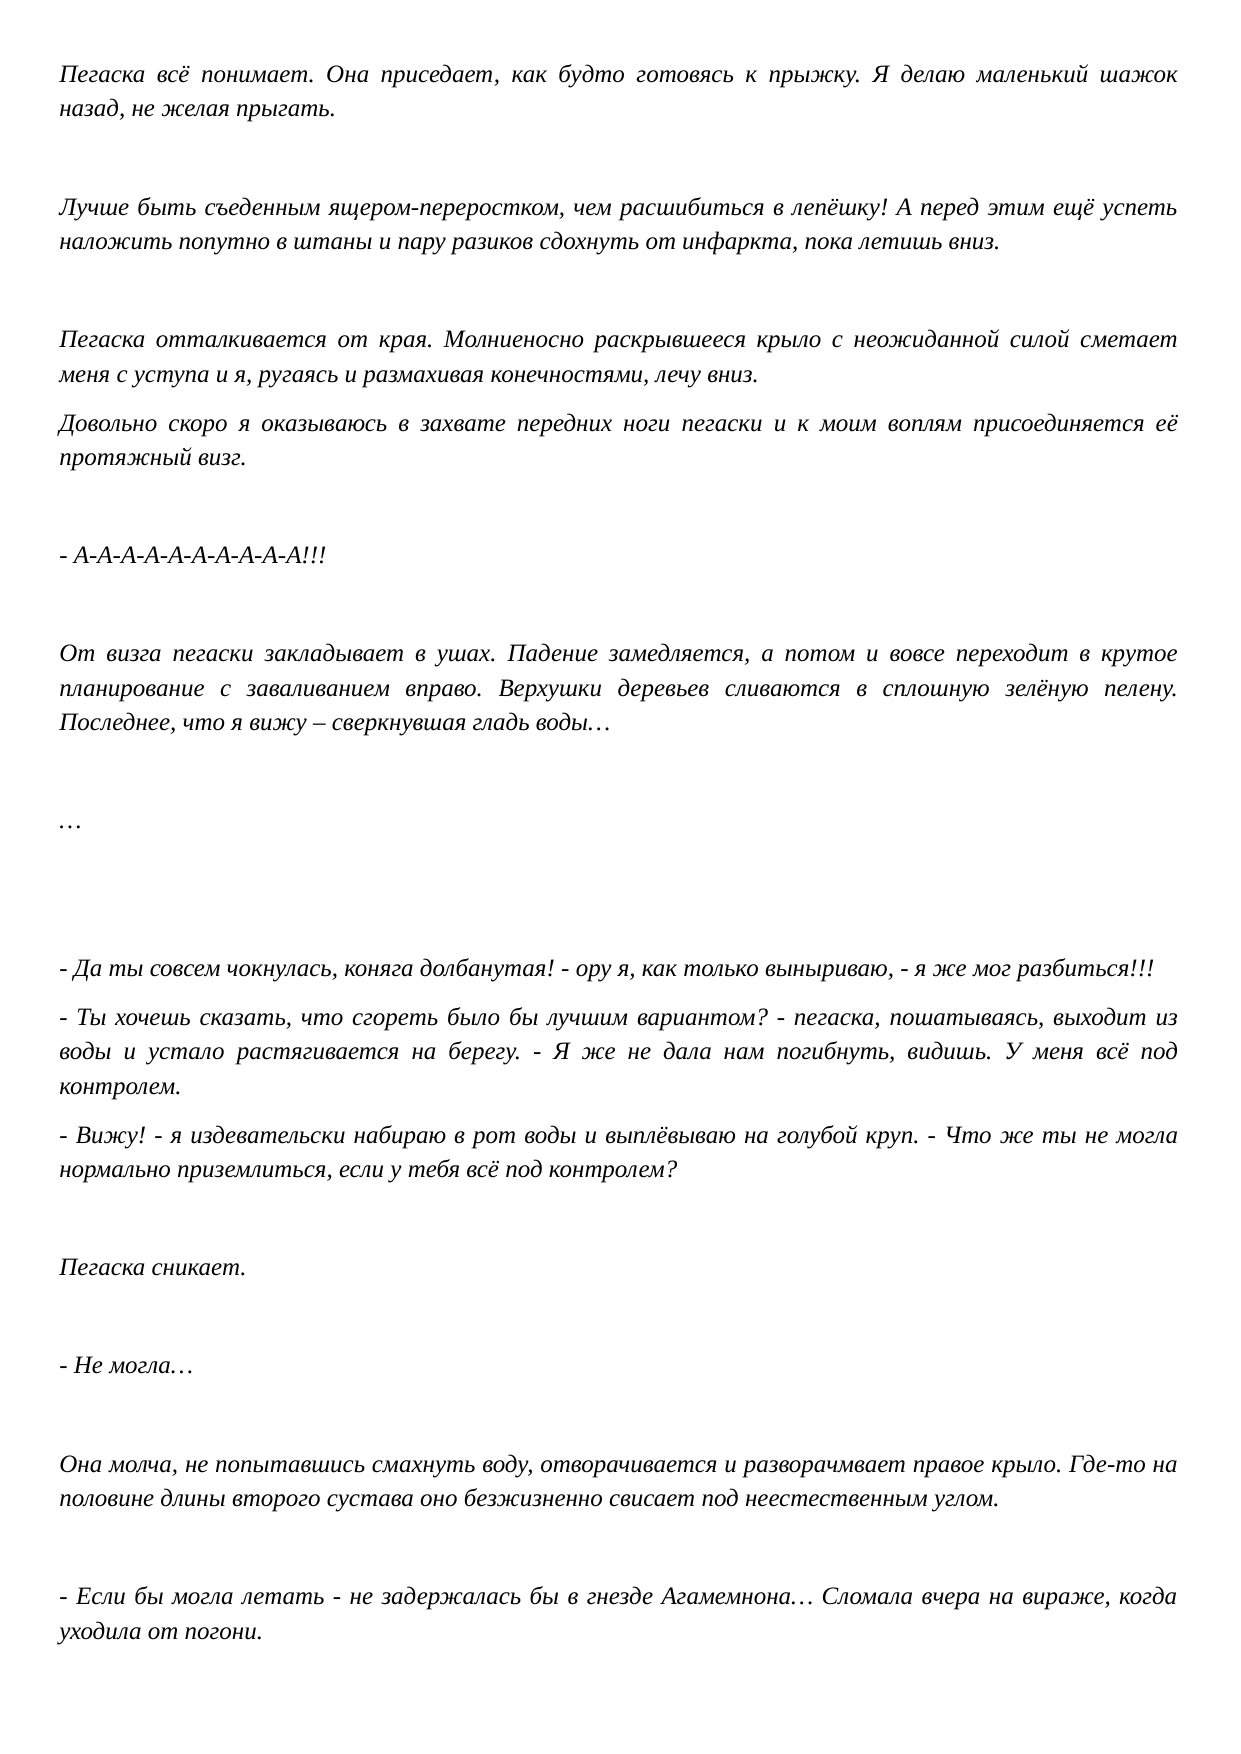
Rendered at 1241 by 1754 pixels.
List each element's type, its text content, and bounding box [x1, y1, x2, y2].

text Довольно скоро я оказываюсь в захвате передних ноги пегаски и к моим воплям присоединяется её протяжный визг. [59, 408, 1181, 471]
text - Вижу! - я издевательски набираю в рот воды и выплёвываю на голубой круп. - Что же ты не могла нормально приземлиться, если у тебя всё под контролем? [59, 1120, 1181, 1183]
text Она молча, не попытавшись смахнуть воду, отворачивается и разворачмвает правое крыло. Где-то на половине длины второго сустава оно безжизненно свисает под неестественным углом. [59, 1449, 1181, 1512]
text Лучше быть съеденным ящером-переростком, чем расшибиться в лепёшку! А перед этим ещё успеть наложить попутно в штаны и пару разиков сдохнуть от инфаркта, пока летишь вниз. [59, 192, 1181, 255]
text - Ты хочешь сказать, что сгореть было бы лучшим вариантом? - пегаска, пошатываясь, выходит из воды и устало растягивается на берегу. - Я же не дала нам погибнуть, видишь. У меня всё под контролем. [59, 1002, 1181, 1099]
text Пегаска сникает. [59, 1252, 1181, 1281]
text Пегаска отталкивается от края. Молниеносно раскрывшееся крыло с неожиданной силой сметает меня с уступа и я, ругаясь и размахивая конечностями, лечу вниз. [59, 324, 1181, 387]
text От визга пегаски закладывает в ушах. Падение замедляется, а потом и вовсе переходит в крутое планирование с заваливанием вправо. Верхушки деревьев сливаются в сплошную зелёную пелену. Последнее, что я вижу – сверкнувшая гладь воды… [59, 638, 1181, 736]
text Пегаска всё понимает. Она приседает, как будто готовясь к прыжку. Я делаю маленький шажок назад, не желая прыгать. [59, 59, 1181, 122]
text - А-А-А-А-А-А-А-А-А-А!!! [59, 540, 1181, 569]
text - Не могла… [59, 1351, 1181, 1379]
text - Если бы могла летать - не задержалась бы в гнезде Агамемнона… Сломала вчера на вираже, когда уходила от погони. [59, 1581, 1181, 1644]
text … [59, 806, 1181, 834]
text - Да ты совсем чокнулась, коняга долбанутая! - ору я, как только выныриваю, - я же мог разбиться!!! [59, 953, 1181, 982]
